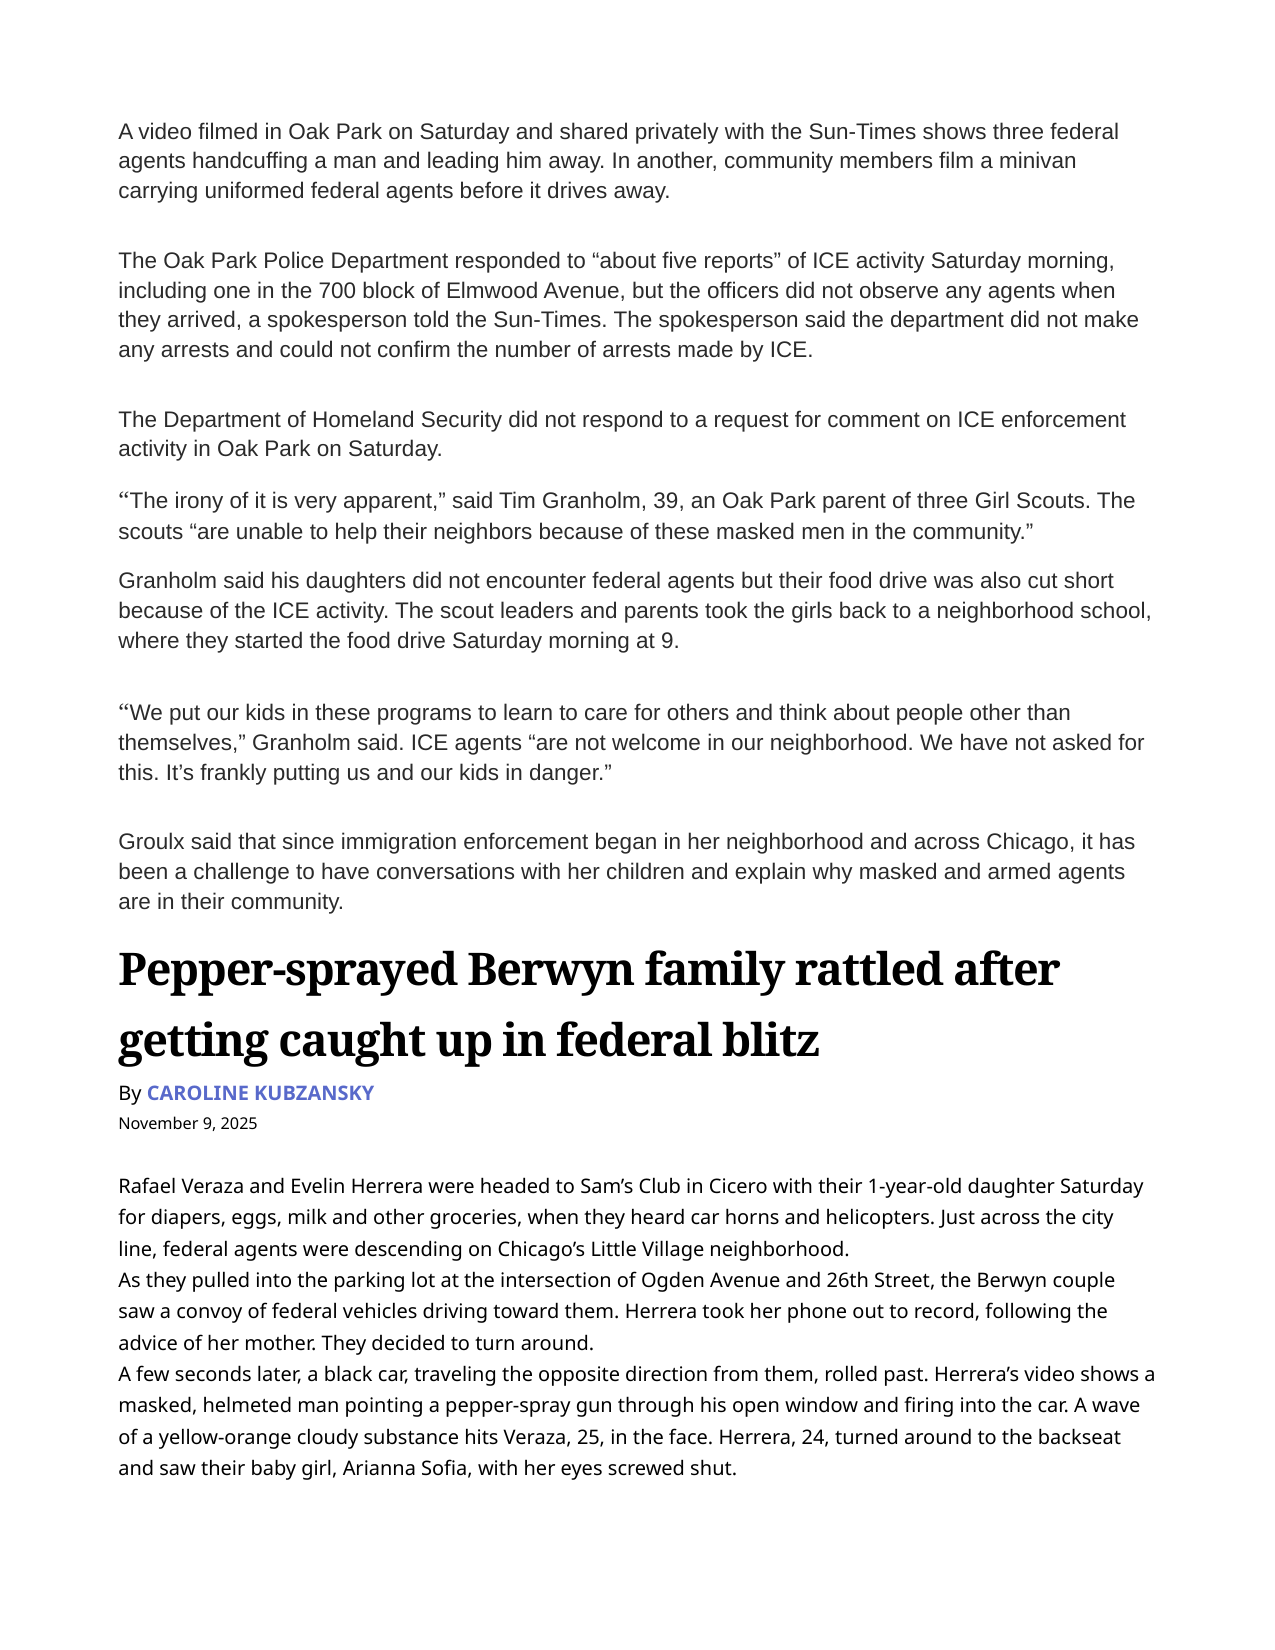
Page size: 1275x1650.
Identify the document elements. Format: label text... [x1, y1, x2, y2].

text Rafael Veraza and Evelin Herrera were headed to Sam’s Club in Cicero with their 1-year-old daughter Saturday for diapers, eggs, milk and other groceries, when they heard car horns and helicopters. Just across the city line, federal agents were descending on Chicago’s Little Village neighborhood. [118, 1172, 1157, 1262]
text As they pulled into the parking lot at the intersection of Ogden Avenue and 26th Street, the Berwyn couple saw a convoy of federal vehicles driving toward them. Herrera took her phone out to record, following the advice of her mother. They decided to turn around. [118, 1266, 1157, 1356]
text Groulx said that since immigration enforcement began in her neighborhood and across Chicago, it has been a challenge to have conversations with her children and explain why masked and armed agents are in their community. [118, 829, 1157, 914]
text “We put our kids in these programs to learn to care for others and think about people other than themselves,” Granholm said. ICE agents “are not welcome in our neighborhood. We have not asked for this. It’s frankly putting us and our kids in danger.” [118, 697, 1157, 785]
text The Oak Park Police Department responded to “about five reports” of ICE activity Saturday morning, including one in the 700 block of Elmwood Avenue, but the officers did not observe any agents when they arrived, a spokesperson told the Sun-Times. The spokesperson said the department did not make any arrests and could not confirm the number of arrests made by ICE. [118, 247, 1157, 362]
text Granholm said his daughters did not encounter federal agents but their food drive was also cut short because of the ICE activity. The scout leaders and parents took the girls back to a neighborhood school, where they started the food drive Saturday morning at 9. [118, 568, 1157, 653]
text A few seconds later, a black car, traveling the opposite direction from them, rolled past. Herrera’s video shows a masked, helmeted man pointing a pepper-spray gun through his open window and firing into the car. A wave of a yellow-orange cloudy substance hits Veraza, 25, in the face. Herrera, 24, turned around to the backseat and saw their baby girl, Arianna Sofia, with her eyes screwed shut. [118, 1360, 1157, 1481]
text By Caroline Kubzansky [118, 1078, 1157, 1106]
text November 9, 2025 [118, 1106, 1157, 1134]
text A video filmed in Oak Park on Saturday and shared privately with the Sun-Times shows three federal agents handcuffing a man and leading him away. In another, community members film a minivan carrying uniformed federal agents before it drives away. [118, 118, 1157, 203]
text Pepper-sprayed Berwyn family rattled after getting caught up in federal blitz [118, 938, 1157, 1069]
text “The irony of it is very apparent,” said Tim Granholm, 39, an Oak Park parent of three Girl Scouts. The scouts “are unable to help their neighbors because of these masked men in the community.” [118, 485, 1157, 544]
text The Department of Homeland Security did not respond to a request for comment on ICE enforcement activity in Oak Park on Saturday. [118, 406, 1157, 461]
